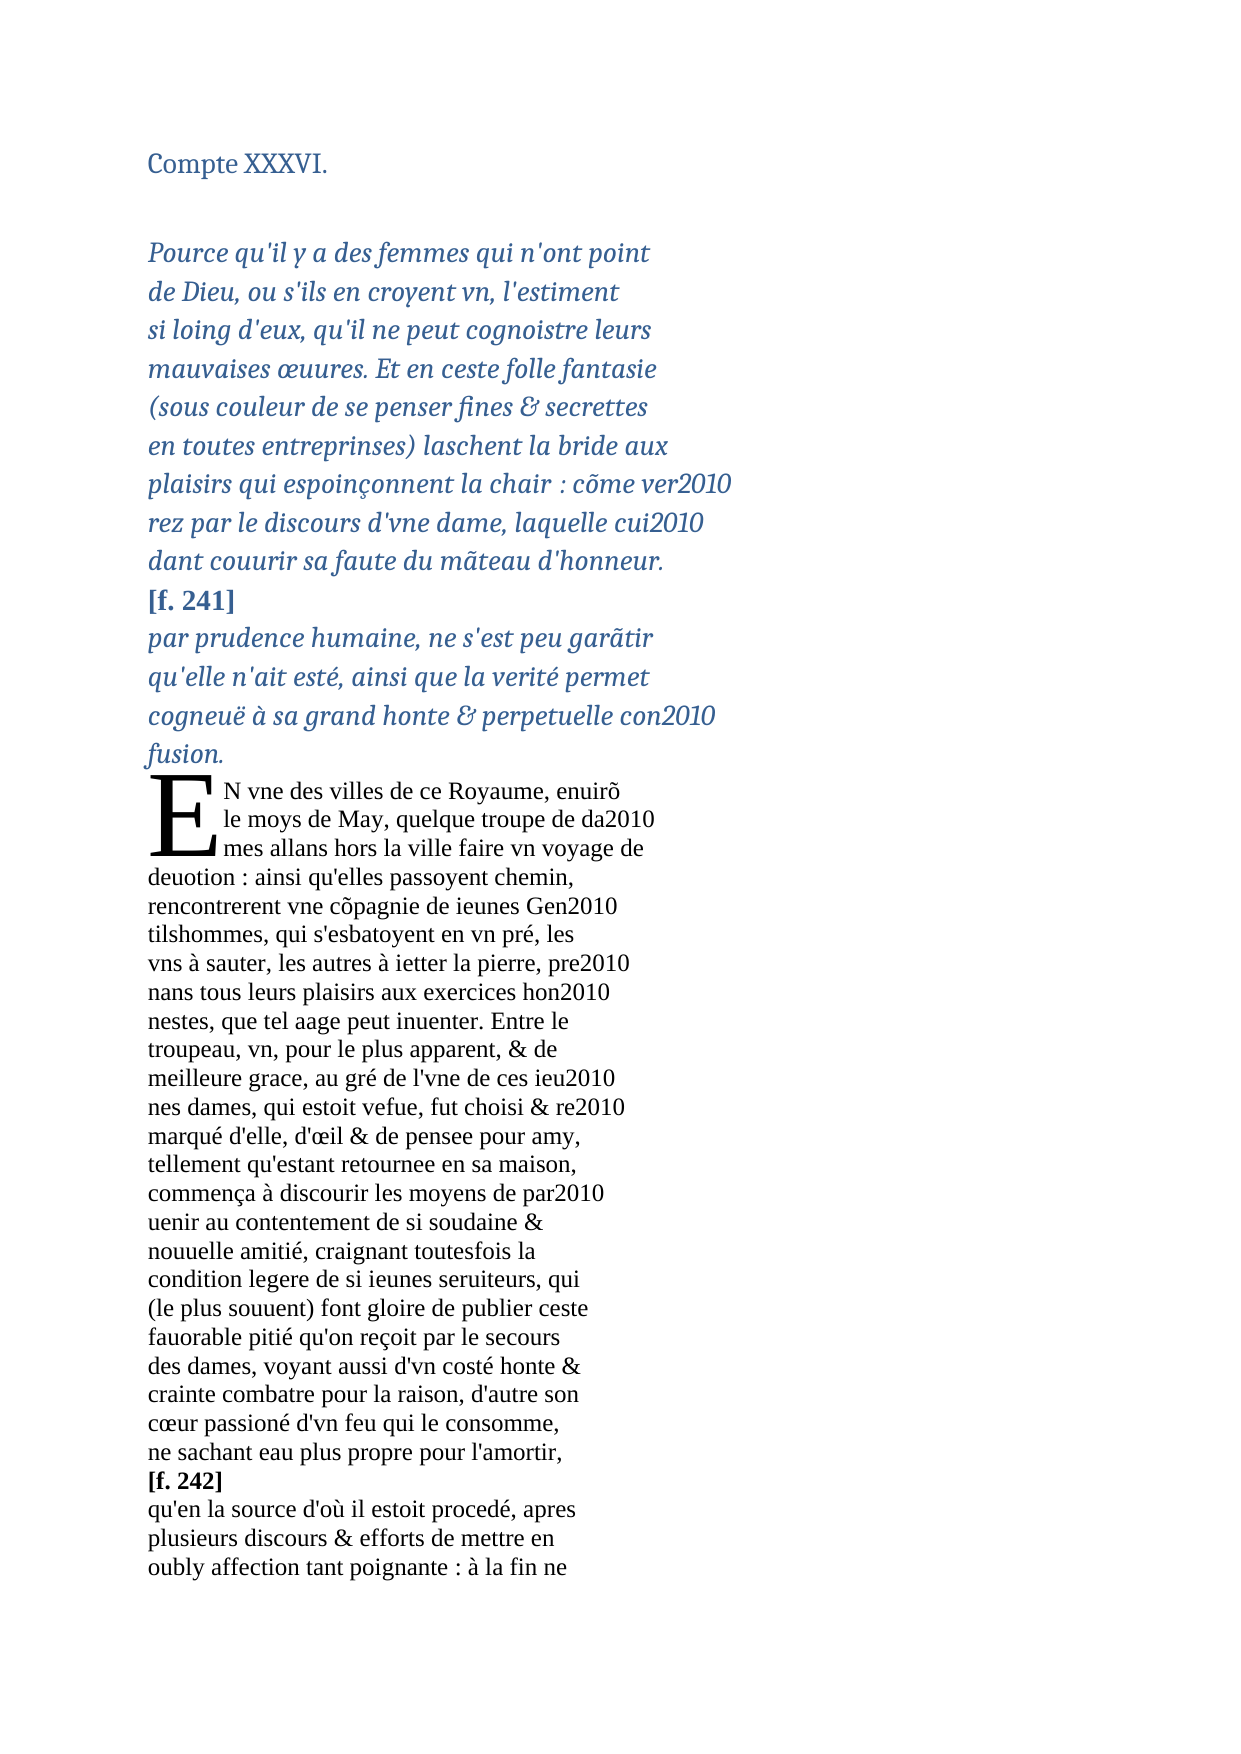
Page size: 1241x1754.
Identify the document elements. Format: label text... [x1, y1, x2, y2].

text EN vne des villes de ce Royaume, enuirõ le moys de May, quelque troupe de da2010 mes allans hors la ville faire vn voyage de deuotion : ainsi qu'elles passoyent chemin, rencontrerent vne cõpagnie de ieunes Gen2010 tilshommes, qui s'esbatoyent en vn pré, les vns à sauter, les autres à ietter la pierre, pre2010 nans tous leurs plaisirs aux exercices hon2010 nestes, que tel aage peut inuenter. Entre le troupeau, vn, pour le plus apparent, & de meilleure grace, au gré de l'vne de ces ieu2010 nes dames, qui estoit vefue, fut choisi & re2010 marqué d'elle, d'œil & de pensee pour amy, tellement qu'estant retournee en sa maison, commença à discourir les moyens de par2010 uenir au contentement de si soudaine & nouuelle amitié, craignant toutesfois la condition legere de si ieunes seruiteurs, qui (le plus souuent) font gloire de publier ceste fauorable pitié qu'on reçoit par le secours des dames, voyant aussi d'vn costé honte & crainte combatre pour la raison, d'autre son cœur passioné d'vn feu qui le consomme, ne sachant eau plus propre pour l'amortir, [f. 242] qu'en la source d'où il estoit procedé, apres plusieurs discours & efforts de mettre en oubly affection tant poignante : à la fin ne [148, 776, 1093, 1581]
subtitle Compte XXXVI. [148, 148, 1093, 181]
subtitle Pource qu'il y a des femmes qui n'ont point de Dieu, ou s'ils en croyent vn, l'estiment si loing d'eux, qu'il ne peut cognoistre leurs mauvaises œuures. Et en ceste folle fantasie (sous couleur de se penser fines & secrettes en toutes entreprinses) laschent la bride aux plaisirs qui espoinçonnent la chair : cõme ver2010 rez par le discours d'vne dame, laquelle cui2010 dant couurir sa faute du mãteau d'honneur. [f. 241] par prudence humaine, ne s'est peu garãtir qu'elle n'ait esté, ainsi que la verité permet cogneuë à sa grand honte & perpetuelle con2010 fusion. [148, 236, 1093, 771]
